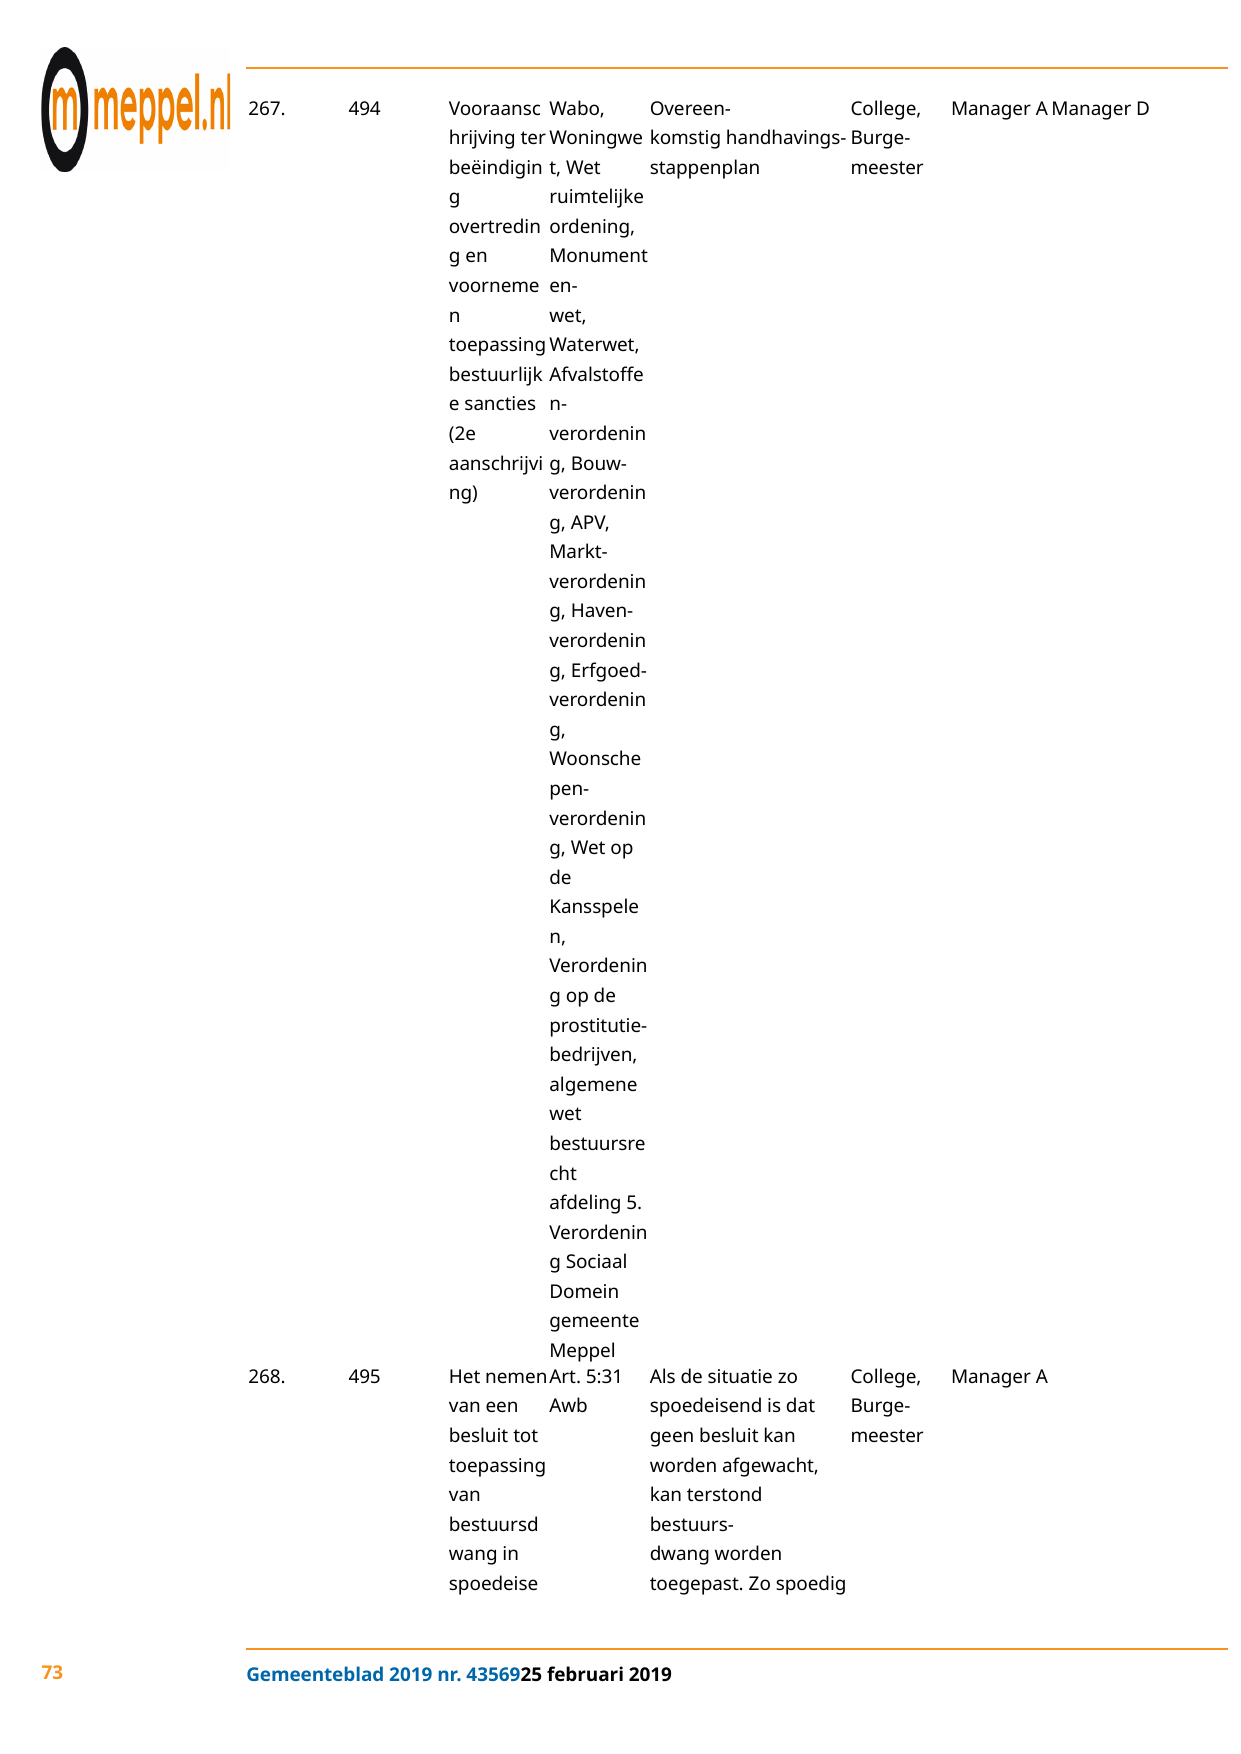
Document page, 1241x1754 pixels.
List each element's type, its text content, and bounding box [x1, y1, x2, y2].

table_cell Manager A [951, 1363, 1051, 1596]
table_cell 494 [348, 95, 449, 1363]
table_cell [1051, 1363, 1152, 1596]
table_cell Overeen- komstig handhavings-stappenplan [650, 95, 850, 1363]
table_cell 267. [248, 95, 348, 1363]
table_cell Het nemen van een besluit tot toepassing van bestuursdwang in spoedeise [449, 1363, 549, 1596]
table_cell College, Burge-meester [850, 95, 951, 1363]
table_cell 268. [248, 1363, 348, 1596]
table_cell College, Burge-meester [850, 1363, 951, 1596]
table_cell Vooraanschrijving ter beëindiging overtreding en voornemen toepassing bestuurlijke sancties (2e aanschrijving) [449, 95, 549, 1363]
table_cell Manager A [951, 95, 1051, 1363]
table_cell Art. 5:31 Awb [549, 1363, 649, 1596]
table_cell 495 [348, 1363, 449, 1596]
table_cell Wabo, Woningwet, Wet ruimtelijke ordening, Monumenten- wet, Waterwet, Afvalstoffen-verordening, Bouw-verordening, APV, Markt- verordening, Haven- verordening, Erfgoed- verordening, Woonschepen-verordening, Wet op de Kansspelen, Verordening op de prostitutie- bedrijven, algemene wet bestuursrecht afdeling 5. Verordening Sociaal Domein gemeente Meppel [549, 95, 649, 1363]
table_cell Manager D [1051, 95, 1152, 1363]
table_cell Als de situatie zo spoedeisend is dat geen besluit kan worden afgewacht, kan terstond bestuurs- dwang worden toegepast. Zo spoedig [650, 1363, 850, 1596]
picture [41, 47, 231, 172]
